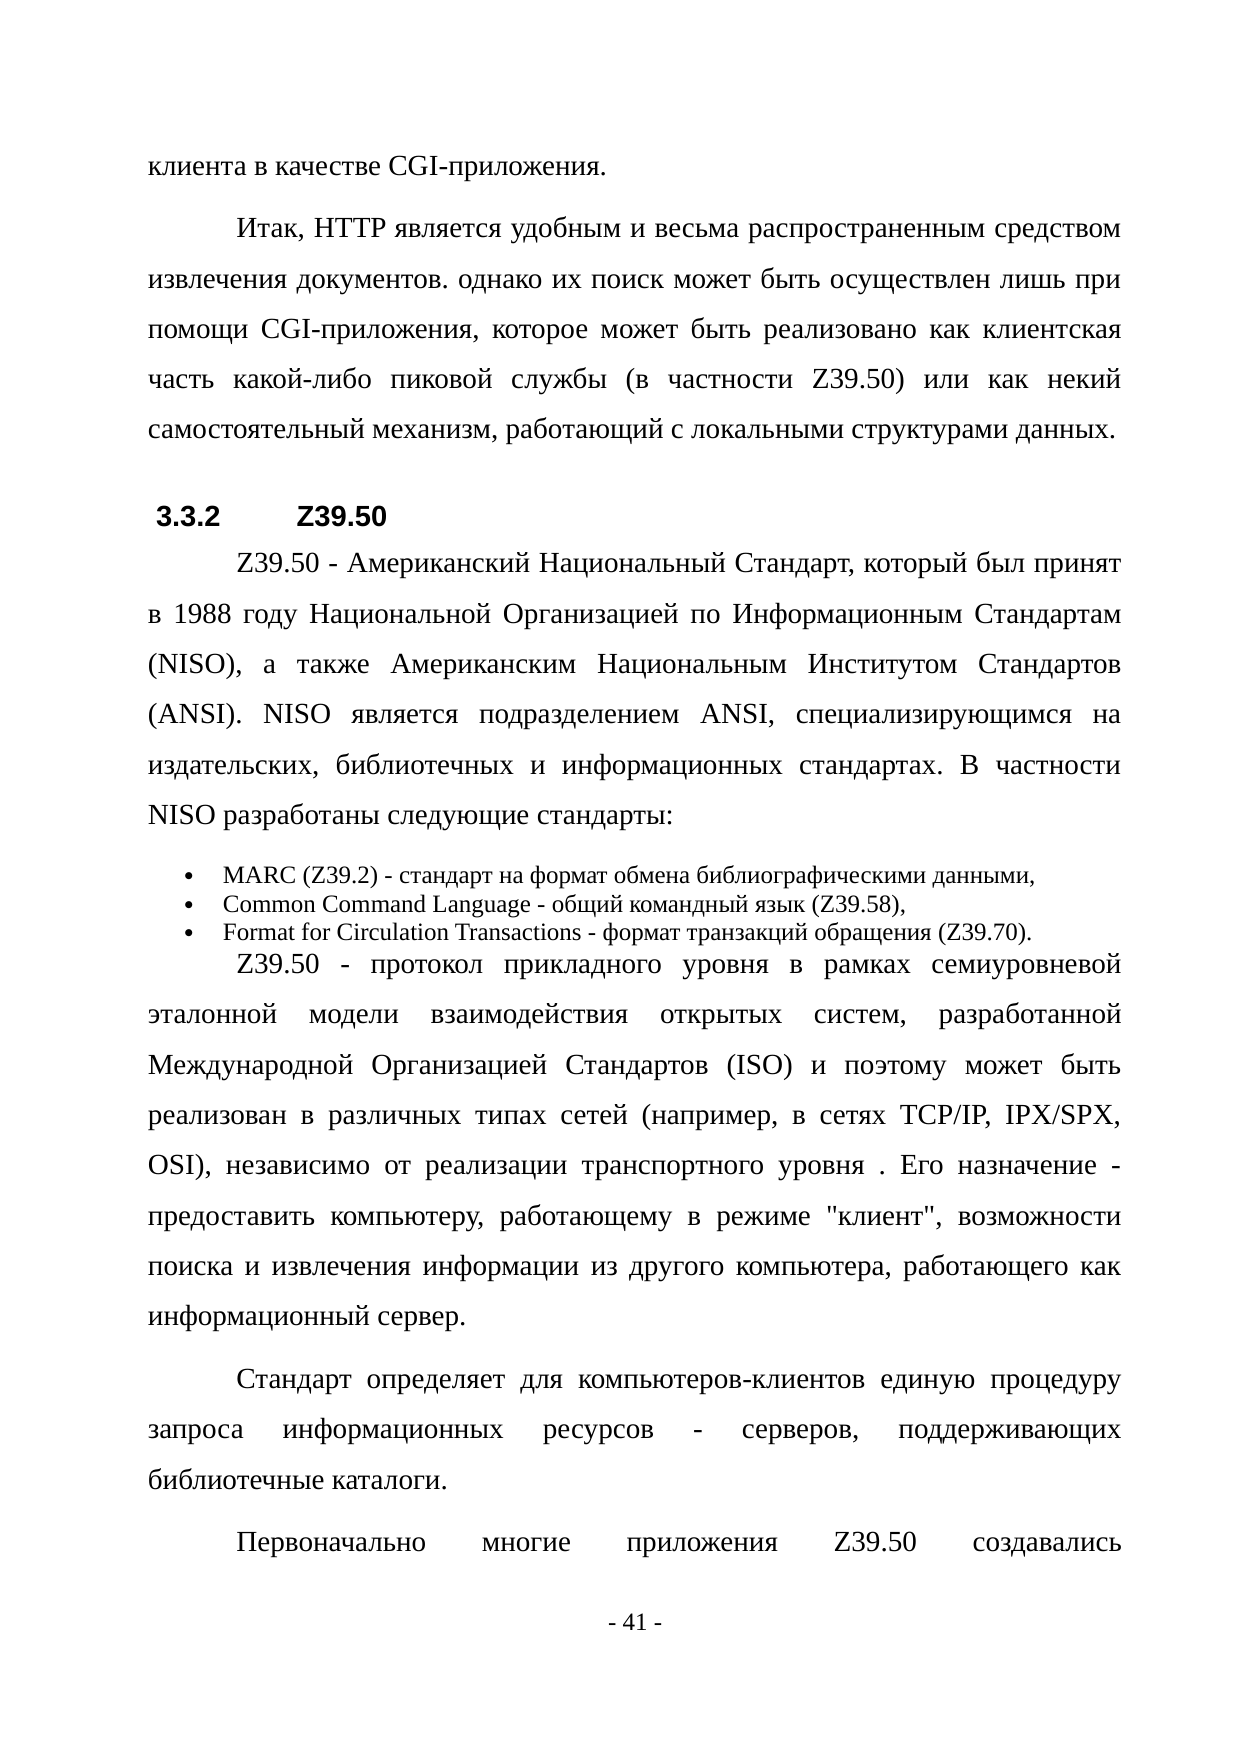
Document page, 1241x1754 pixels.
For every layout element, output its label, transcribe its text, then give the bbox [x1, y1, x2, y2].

list Common Command Language - общий командный язык (Z39.58), [185, 889, 1122, 917]
text Первоначально многие приложения Z39.50 создавались [148, 1524, 1122, 1558]
text Z39.50 - протокол прикладного уровня в рамках семиуровневой эталонной модели взаимодействия открытых систем, разработанной Международной Организацией Стандартов (ISO) и поэтому может быть реализован в различных типах сетей (например, в сетях TCP/IP, IPX/SPX, OSI), независимо от реализации транспортного уровня . Его назначение - предоставить компьютеру, работающему в режиме "клиент", возможности поиска и извлечения информации из другого компьютера, работающего как информационный сервер. [148, 946, 1122, 1332]
list Format for Circulation Transactions - формат транзакций обращения (Z39.70). [185, 917, 1122, 946]
text Стандарт определяет для компьютеров-клиентов единую процедуру запроса информационных ресурсов - серверов, поддерживающих библиотечные каталоги. [148, 1361, 1122, 1495]
list MARC (Z39.2) - стандарт на формат обмена библиографическими данными, [185, 860, 1122, 889]
text клиента в качестве CGI-приложения. [148, 148, 1122, 181]
text Итак, HTTP является удобным и весьма распространенным средством извлечения документов. однако их поиск может быть осуществлен лишь при помощи CGI-приложения, которое может быть реализовано как клиентская часть какой-либо пиковой службы (в частности Z39.50) или как некий самостоятельный механизм, работающий с локальными структурами данных. [148, 210, 1122, 445]
subtitle Z39.50 [148, 499, 1122, 533]
text Z39.50 - Американский Национальный Стандарт, который был принят в 1988 году Национальной Организацией по Информационным Стандартам (NISO), а также Американским Национальным Институтом Стандартов (ANSI). NISO является подразделением ANSI, специализирующимся на издательских, библиотечных и информационных стандартах. В частности NISO разработаны следующие стандарты: [148, 546, 1122, 831]
